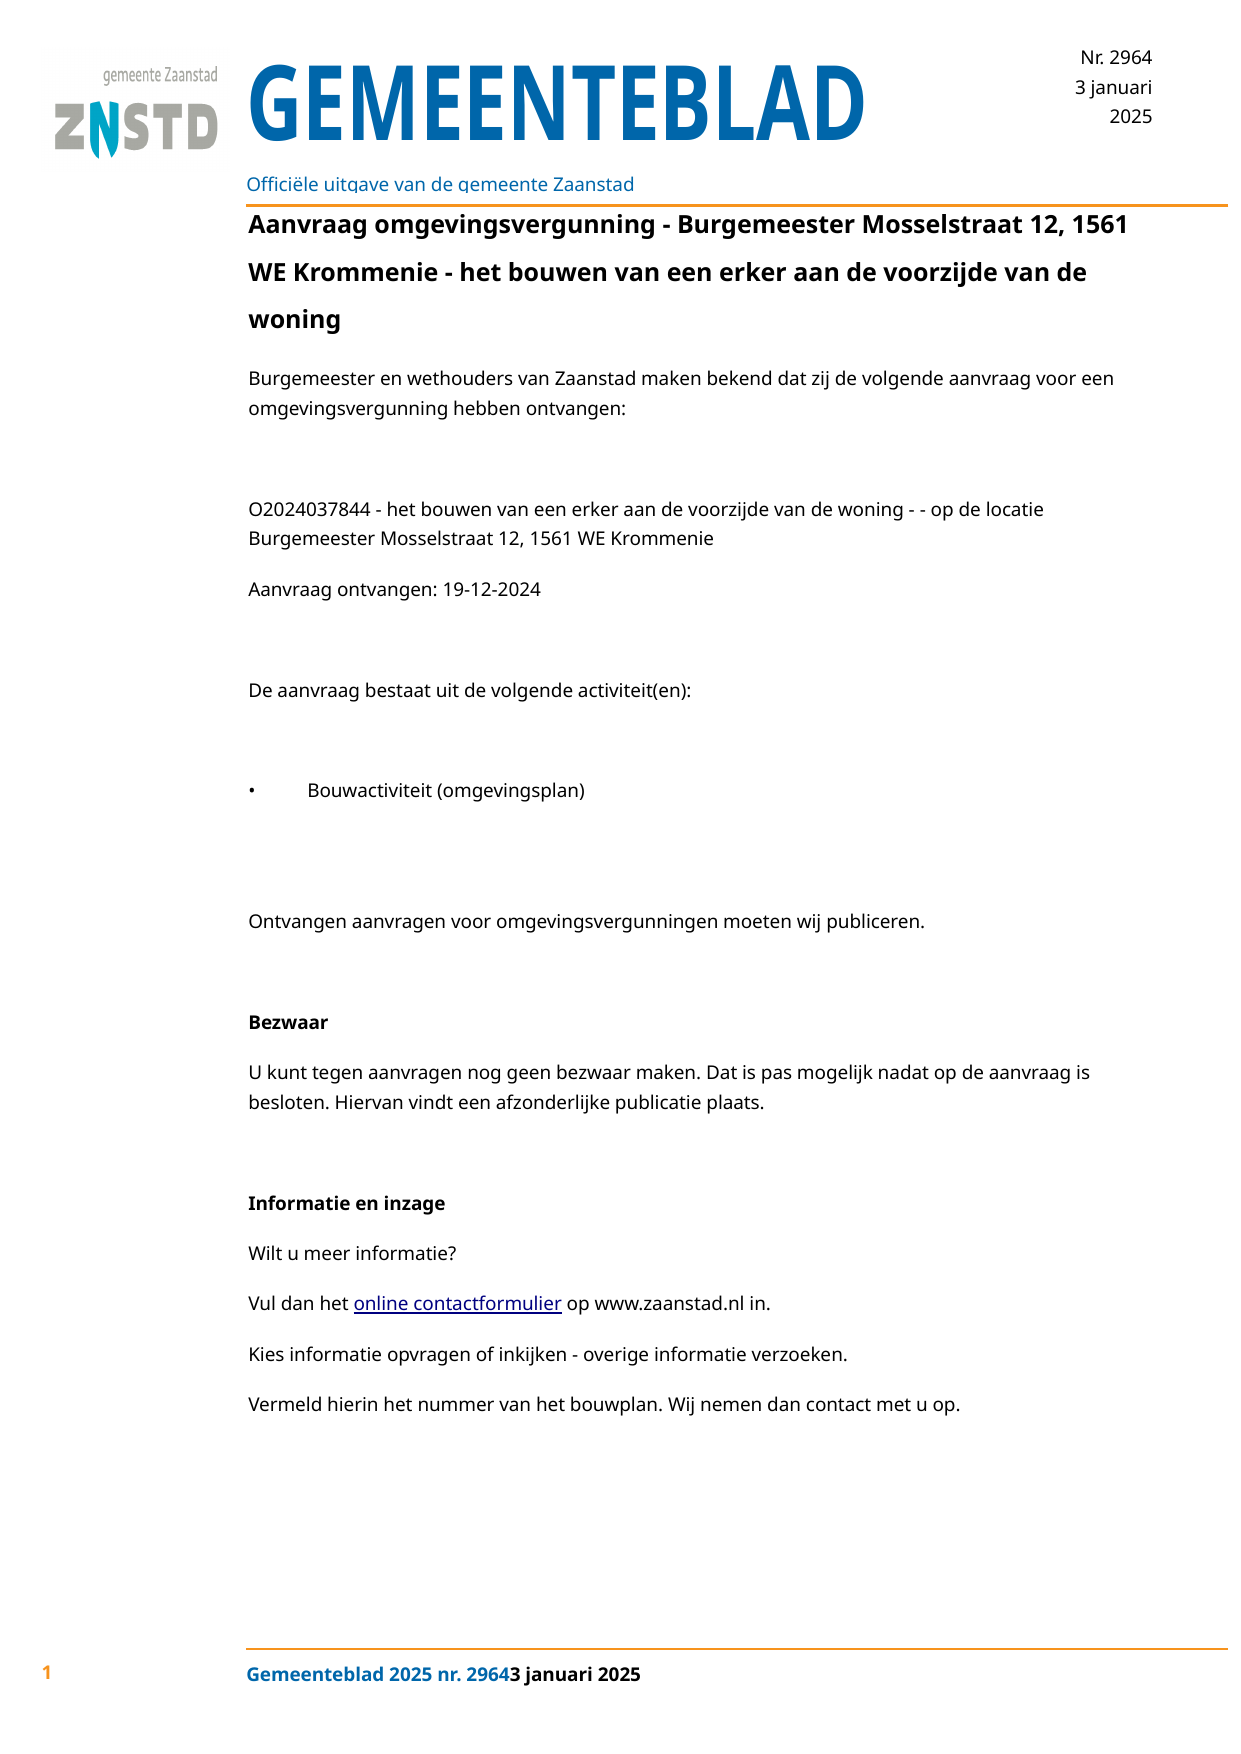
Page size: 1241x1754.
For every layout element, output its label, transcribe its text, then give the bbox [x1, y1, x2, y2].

text Vul dan het online contactformulier op www.zaanstad.nl in. [248, 1291, 1152, 1316]
text Ontvangen aanvragen voor omgevingsvergunningen moeten wij publiceren. [248, 908, 1152, 934]
text Burgemeester en wethouders van Zaanstad maken bekend dat zij de volgende aanvraag voor een omgevingsvergunning hebben ontvangen: [248, 366, 1152, 421]
text Bezwaar [248, 1009, 1152, 1034]
text Aanvraag ontvangen: 19-12-2024 [248, 576, 1152, 602]
text U kunt tegen aanvragen nog geen bezwaar maken. Dat is pas mogelijk nadat op de aanvraag is besloten. Hiervan vindt een afzonderlijke publicatie plaats. [248, 1059, 1152, 1114]
list Bouwactiviteit (omgevingsplan) [248, 778, 1152, 803]
text Informatie en inzage [248, 1190, 1152, 1215]
text O2024037844 - het bouwen van een erker aan de voorzijde van de woning - - op de locatie Burgemeester Mosselstraat 12, 1561 WE Krommenie [248, 496, 1152, 551]
text Wilt u meer informatie? [248, 1240, 1152, 1266]
text Kies informatie opvragen of inkijken - overige informatie verzoeken. [248, 1341, 1152, 1367]
picture [41, 47, 231, 172]
text Aanvraag omgevingsvergunning - Burgemeester Mosselstraat 12, 1561 WE Krommenie - het bouwen van een erker aan de voorzijde van de woning [248, 207, 1152, 336]
text De aanvraag bestaat uit de volgende activiteit(en): [248, 677, 1152, 702]
text Vermeld hierin het nummer van het bouwplan. Wij nemen dan contact met u op. [248, 1391, 1152, 1417]
